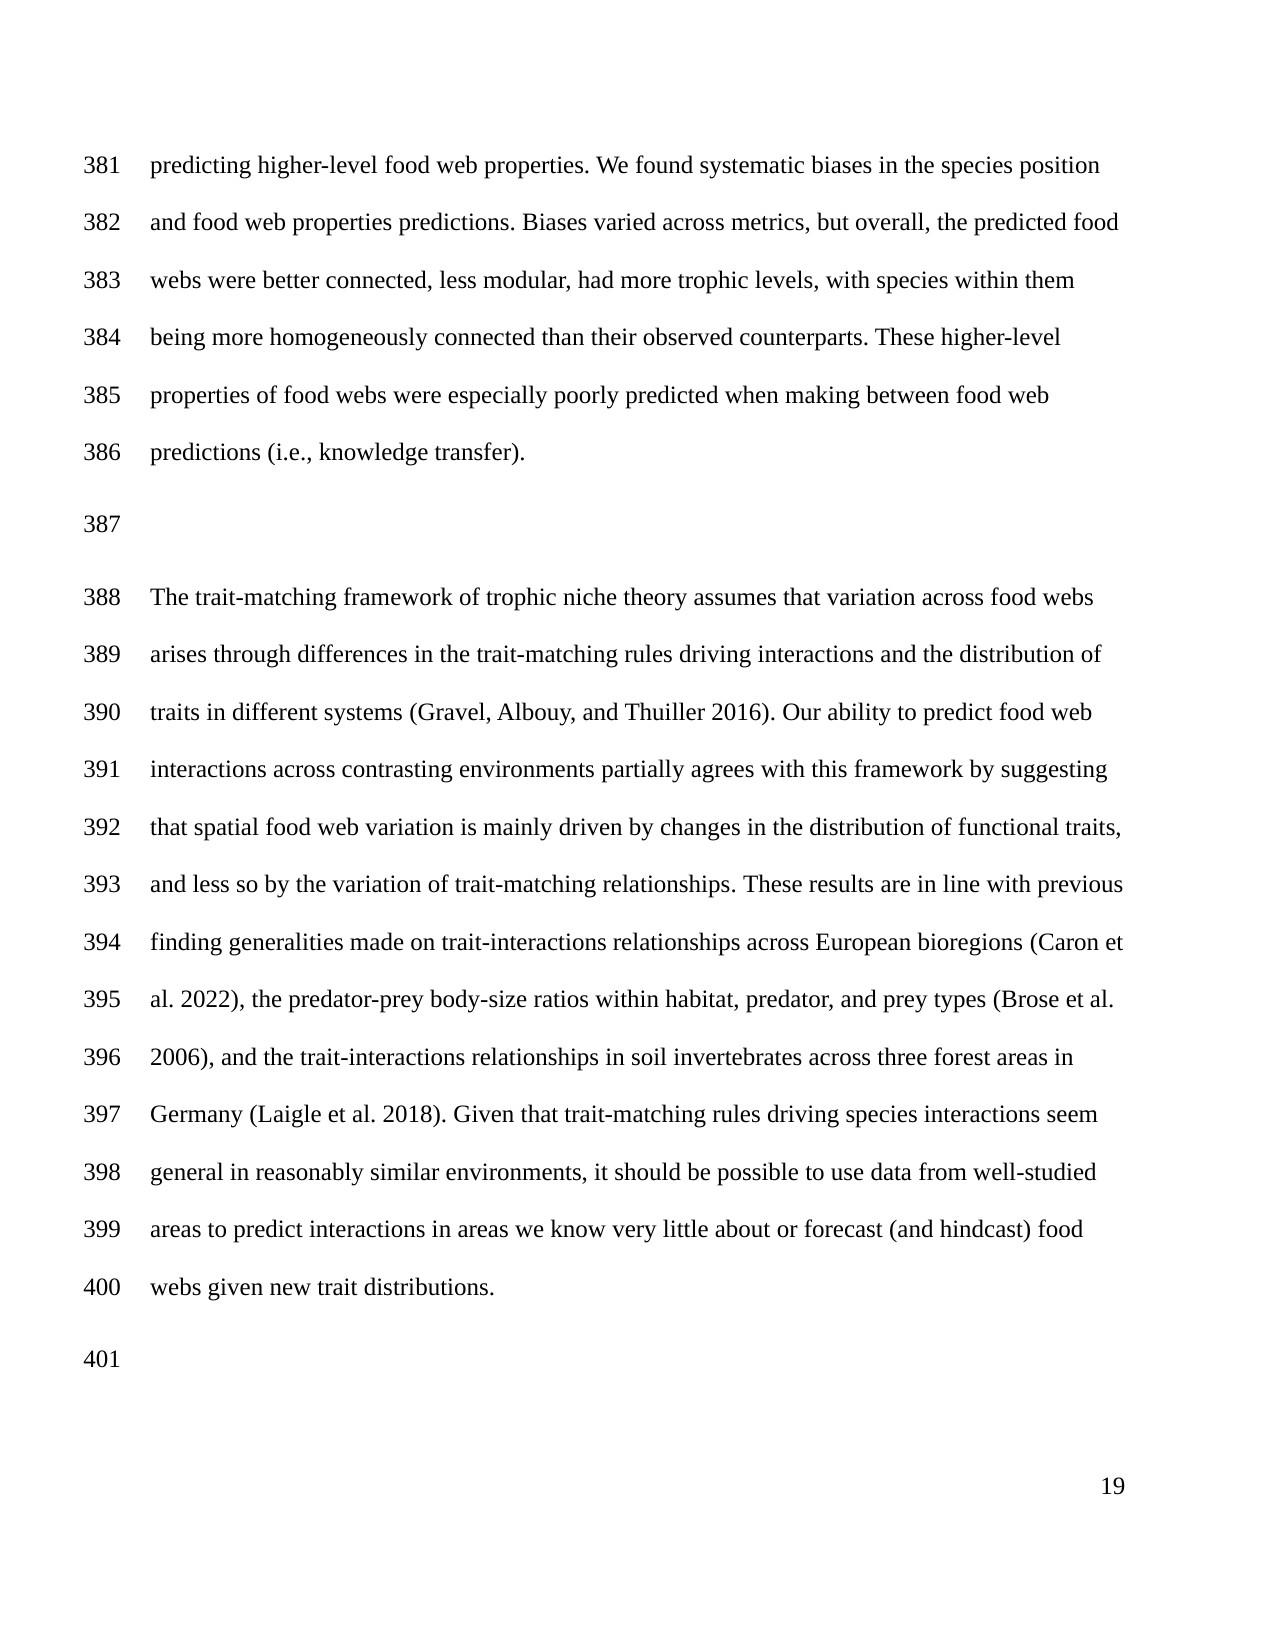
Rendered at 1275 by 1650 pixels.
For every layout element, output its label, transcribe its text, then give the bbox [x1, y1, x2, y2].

text The trait-matching framework of trophic niche theory assumes that variation across food webs arises through differences in the trait-matching rules driving interactions and the distribution of traits in different systems (Gravel, Albouy, and Thuiller 2016). Our ability to predict food web interactions across contrasting environments partially agrees with this framework by suggesting that spatial food web variation is mainly driven by changes in the distribution of functional traits, and less so by the variation of trait-matching relationships. These results are in line with previous finding generalities made on trait-interactions relationships across European bioregions (Caron et al. 2022), the predator-prey body-size ratios within habitat, predator, and prey types (Brose et al. 2006), and the trait-interactions relationships in soil invertebrates across three forest areas in Germany (Laigle et al. 2018). Given that trait-matching rules driving species interactions seem general in reasonably similar environments, it should be possible to use data from well-studied areas to predict interactions in areas we know very little about or forecast (and hindcast) food webs given new trait distributions. [150, 582, 1125, 1300]
text predicting higher-level food web properties. We found systematic biases in the species position and food web properties predictions. Biases varied across metrics, but overall, the predicted food webs were better connected, less modular, had more trophic levels, with species within them being more homogeneously connected than their observed counterparts. These higher-level properties of food webs were especially poorly predicted when making between food web predictions (i.e., knowledge transfer). [150, 150, 1125, 466]
